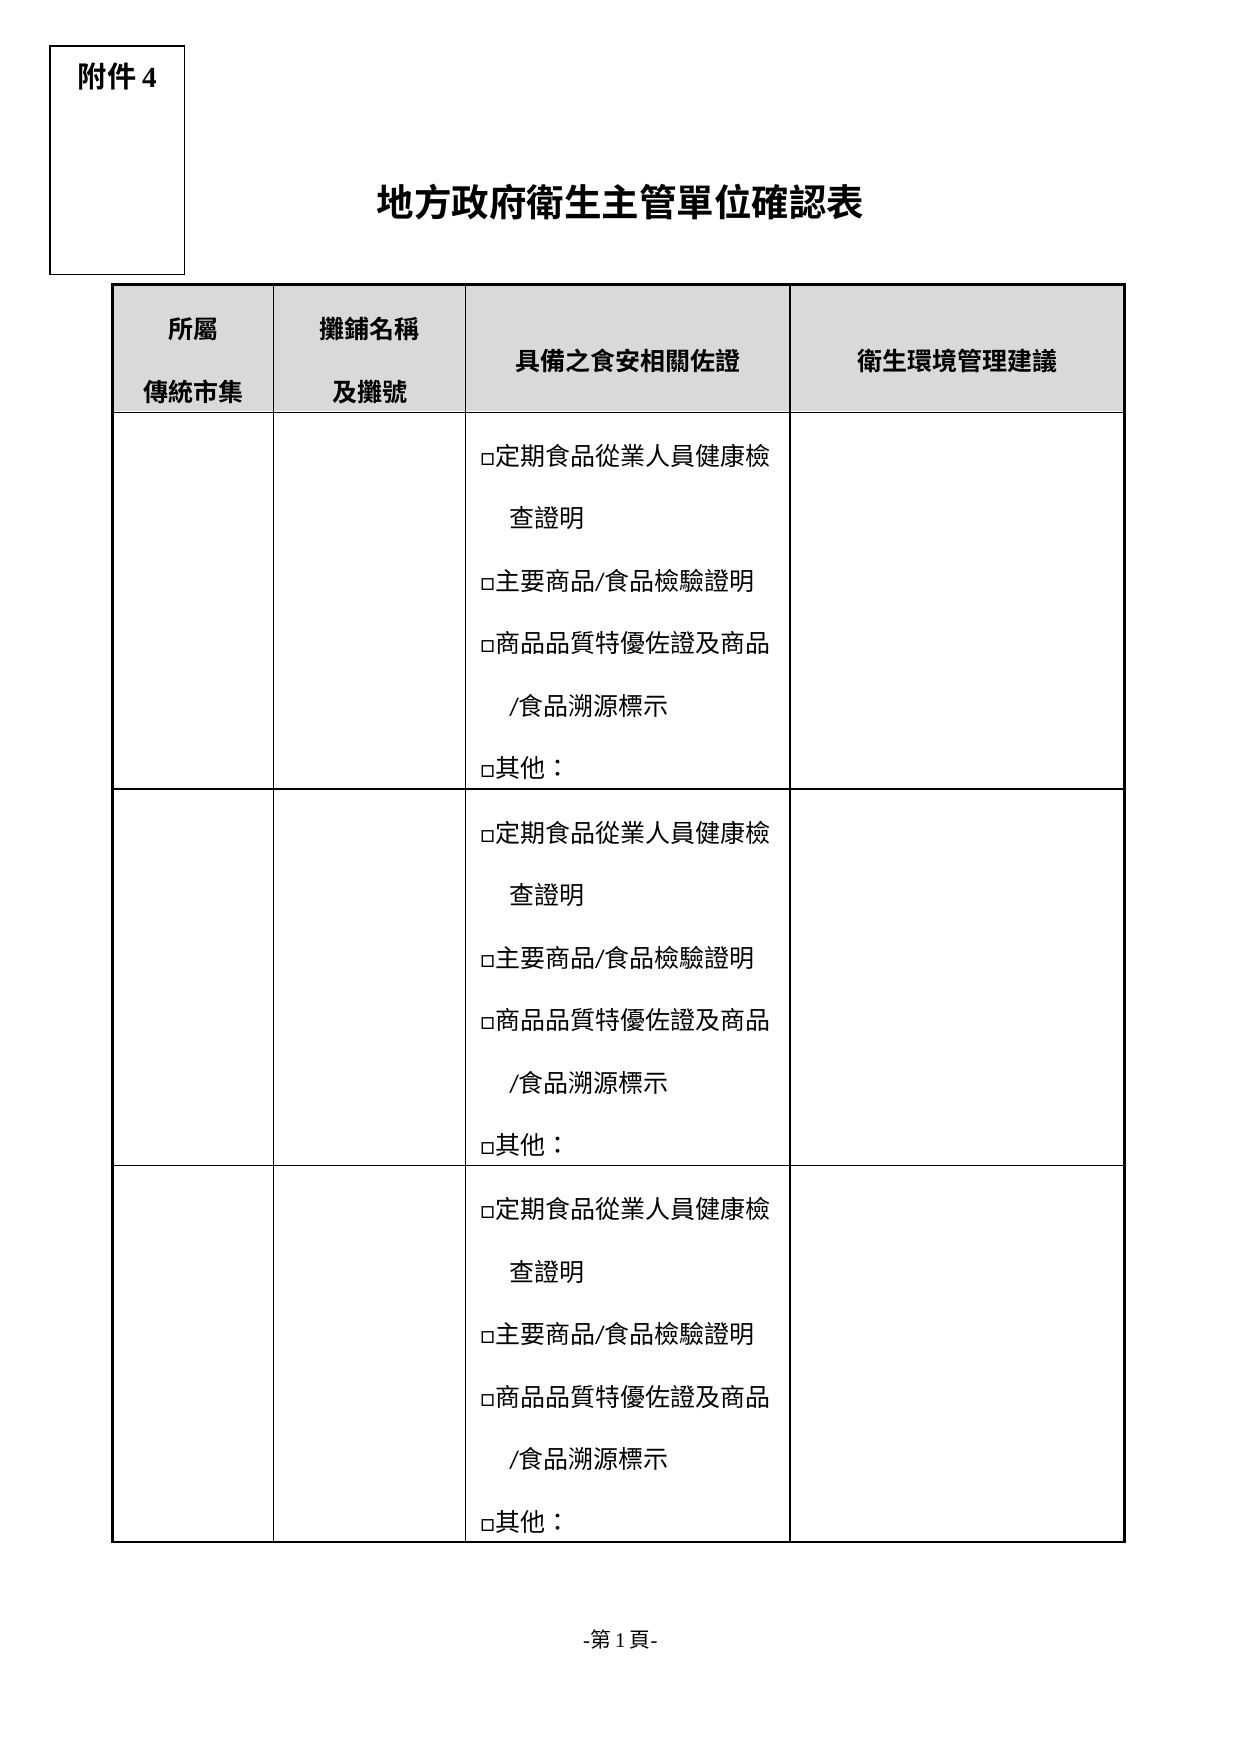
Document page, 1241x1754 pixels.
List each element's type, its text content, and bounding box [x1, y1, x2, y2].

table_header 衛生環境管理建議 [791, 286, 1123, 411]
table_header 攤鋪名稱 及攤號 [274, 286, 465, 411]
table_cell [274, 790, 465, 1164]
subtitle [51, 47, 184, 274]
table_cell □定期食品從業人員健康檢查證明 □主要商品/食品檢驗證明 □商品品質特優佐證及商品/食品溯源標示 □其他： [466, 1166, 789, 1541]
table_cell [114, 413, 273, 788]
table_header 具備之食安相關佐證 [466, 286, 789, 411]
table_cell [791, 1166, 1123, 1541]
table_cell [791, 790, 1123, 1164]
table_header 所屬 傳統市集 [114, 286, 273, 411]
table_cell □定期食品從業人員健康檢查證明 □主要商品/食品檢驗證明 □商品品質特優佐證及商品/食品溯源標示 □其他： [466, 413, 789, 788]
text 附件4 [66, 54, 168, 96]
table_cell □定期食品從業人員健康檢查證明 □主要商品/食品檢驗證明 □商品品質特優佐證及商品/食品溯源標示 □其他： [466, 790, 789, 1164]
table_cell [274, 413, 465, 788]
subtitle 地方政府衛生主管單位確認表 [185, 158, 1128, 221]
table_cell [274, 1166, 465, 1541]
table_cell [791, 413, 1123, 788]
table_cell [114, 790, 273, 1164]
table_cell [114, 1166, 273, 1541]
